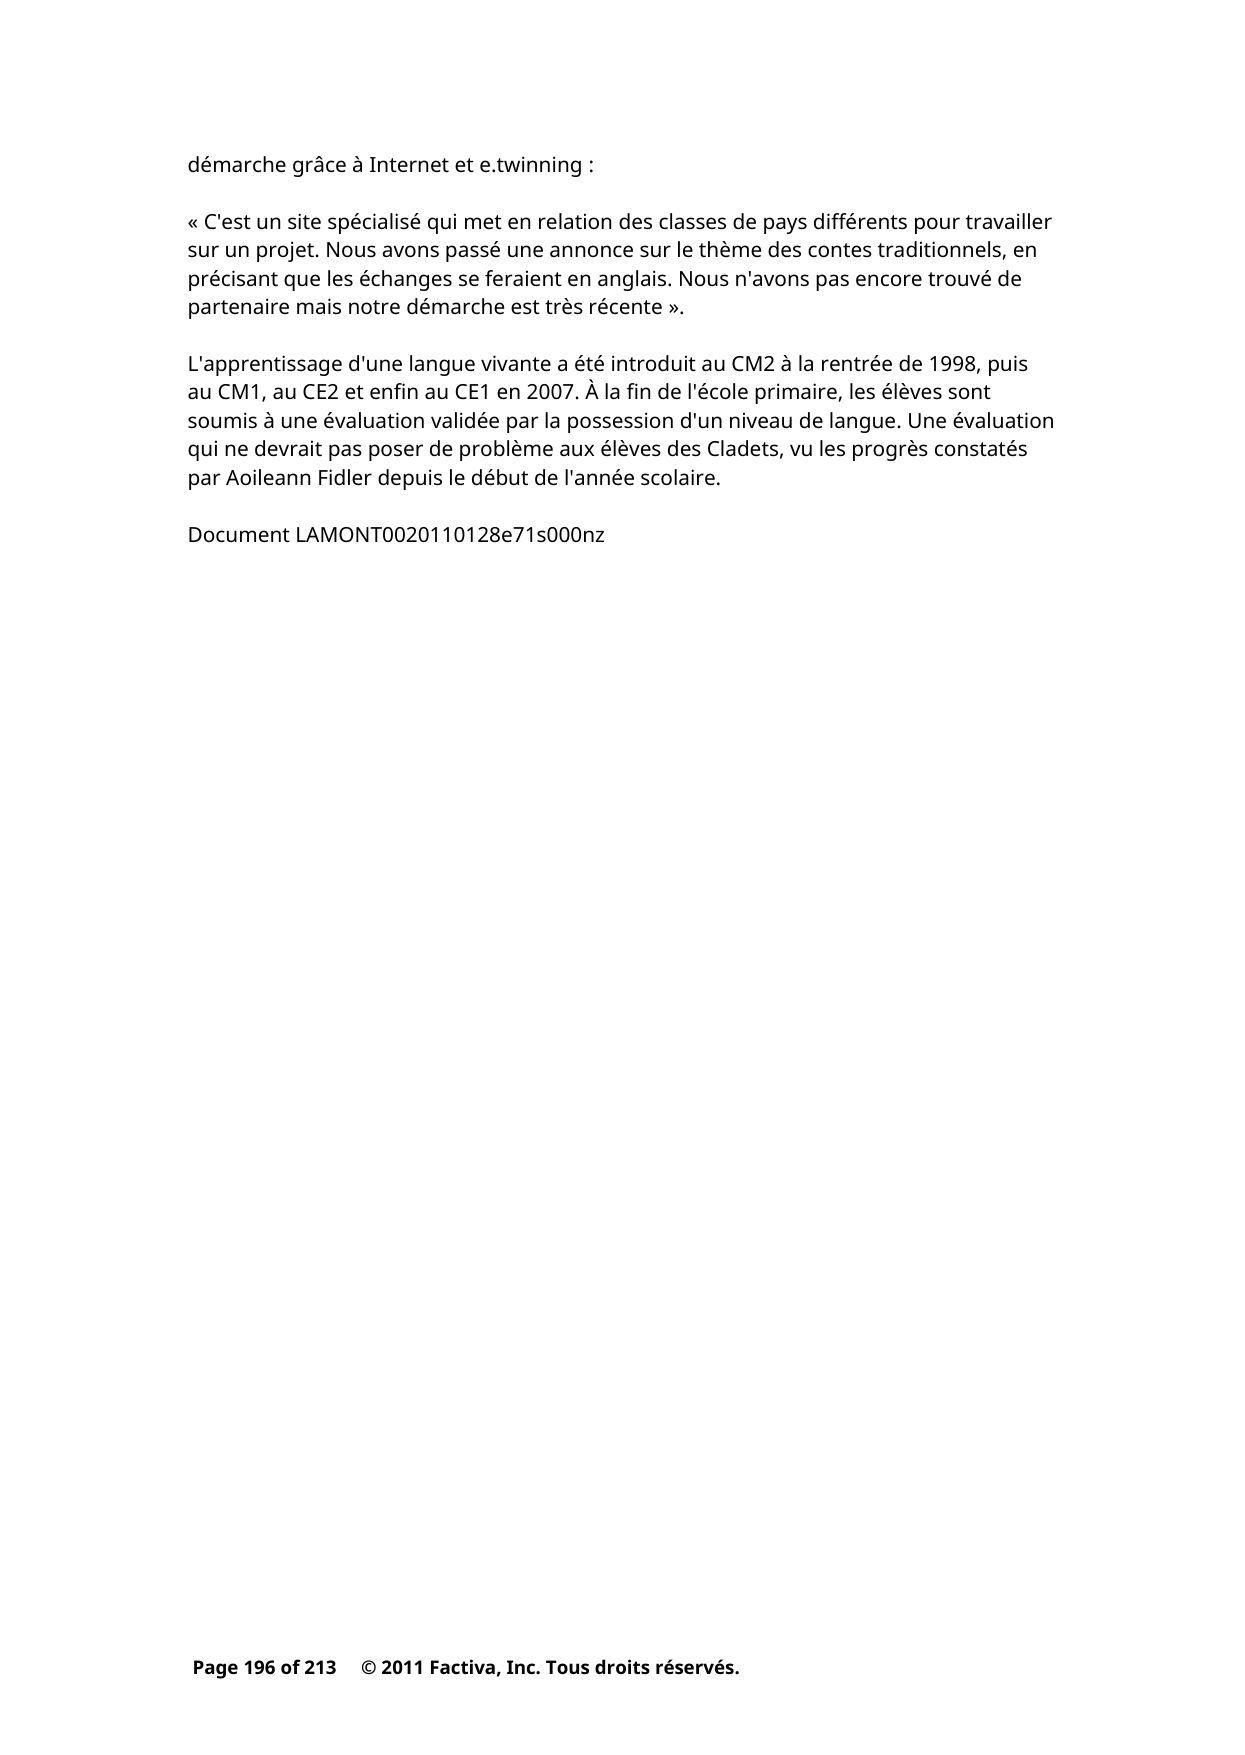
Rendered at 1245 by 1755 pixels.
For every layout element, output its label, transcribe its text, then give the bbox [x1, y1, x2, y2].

text démarche grâce à Internet et e.twinning : [187, 150, 1057, 178]
text L'apprentissage d'une langue vivante a été introduit au CM2 à la rentrée de 1998, puis au CM1, au CE2 et enfin au CE1 en 2007. À la fin de l'école primaire, les élèves sont soumis à une évaluation validée par la possession d'un niveau de langue. Une évaluation qui ne devrait pas poser de problème aux élèves des Cladets, vu les progrès constatés par Aoileann Fidler depuis le début de l'année scolaire. [187, 349, 1057, 491]
text Document LAMONT0020110128e71s000nz [187, 520, 1057, 548]
text « C'est un site spécialisé qui met en relation des classes de pays différents pour travailler sur un projet. Nous avons passé une annonce sur le thème des contes traditionnels, en précisant que les échanges se feraient en anglais. Nous n'avons pas encore trouvé de partenaire mais notre démarche est très récente ». [187, 207, 1057, 321]
